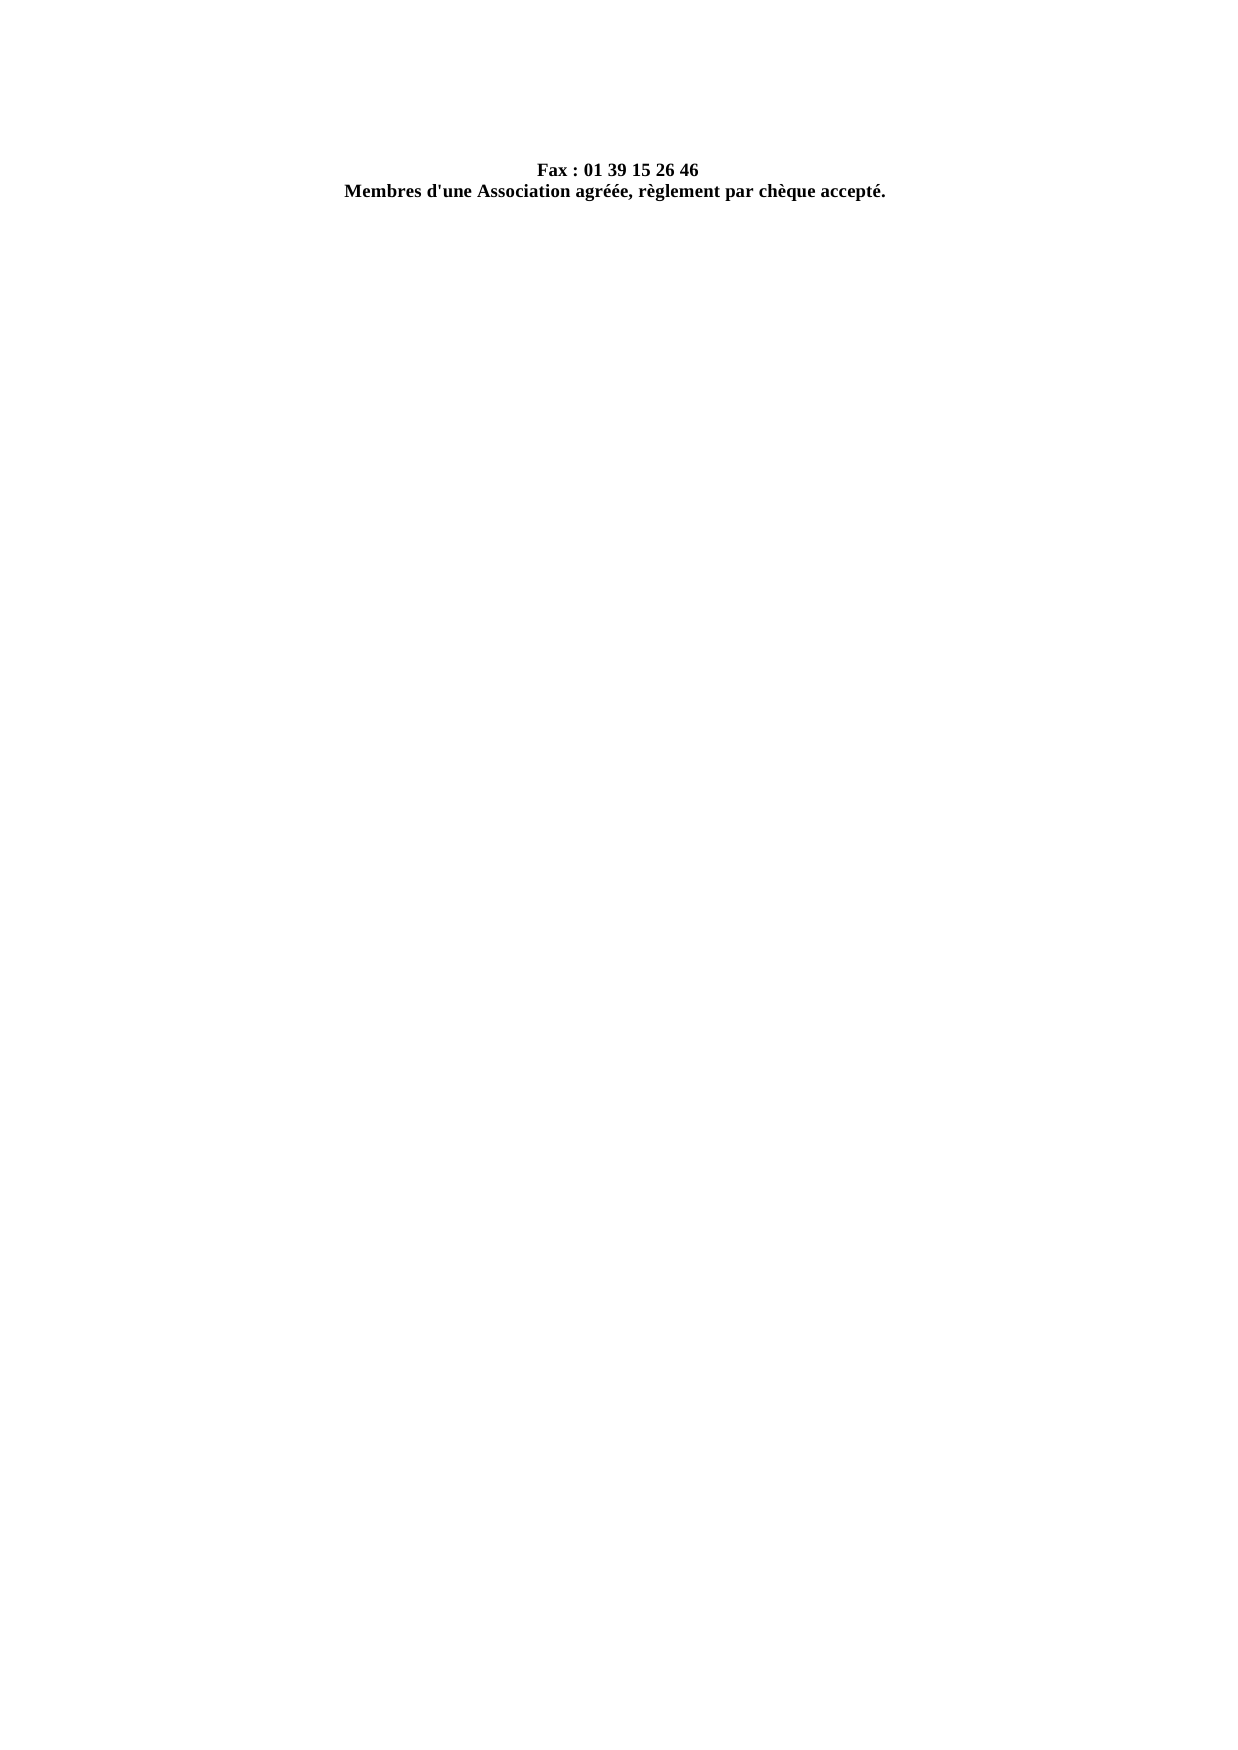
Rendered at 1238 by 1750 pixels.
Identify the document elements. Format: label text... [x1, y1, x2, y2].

text Membres d'une Association agréée, règlement par chèque accepté. [90, 181, 1146, 202]
text Fax : 01 39 15 26 46 [90, 160, 1146, 181]
